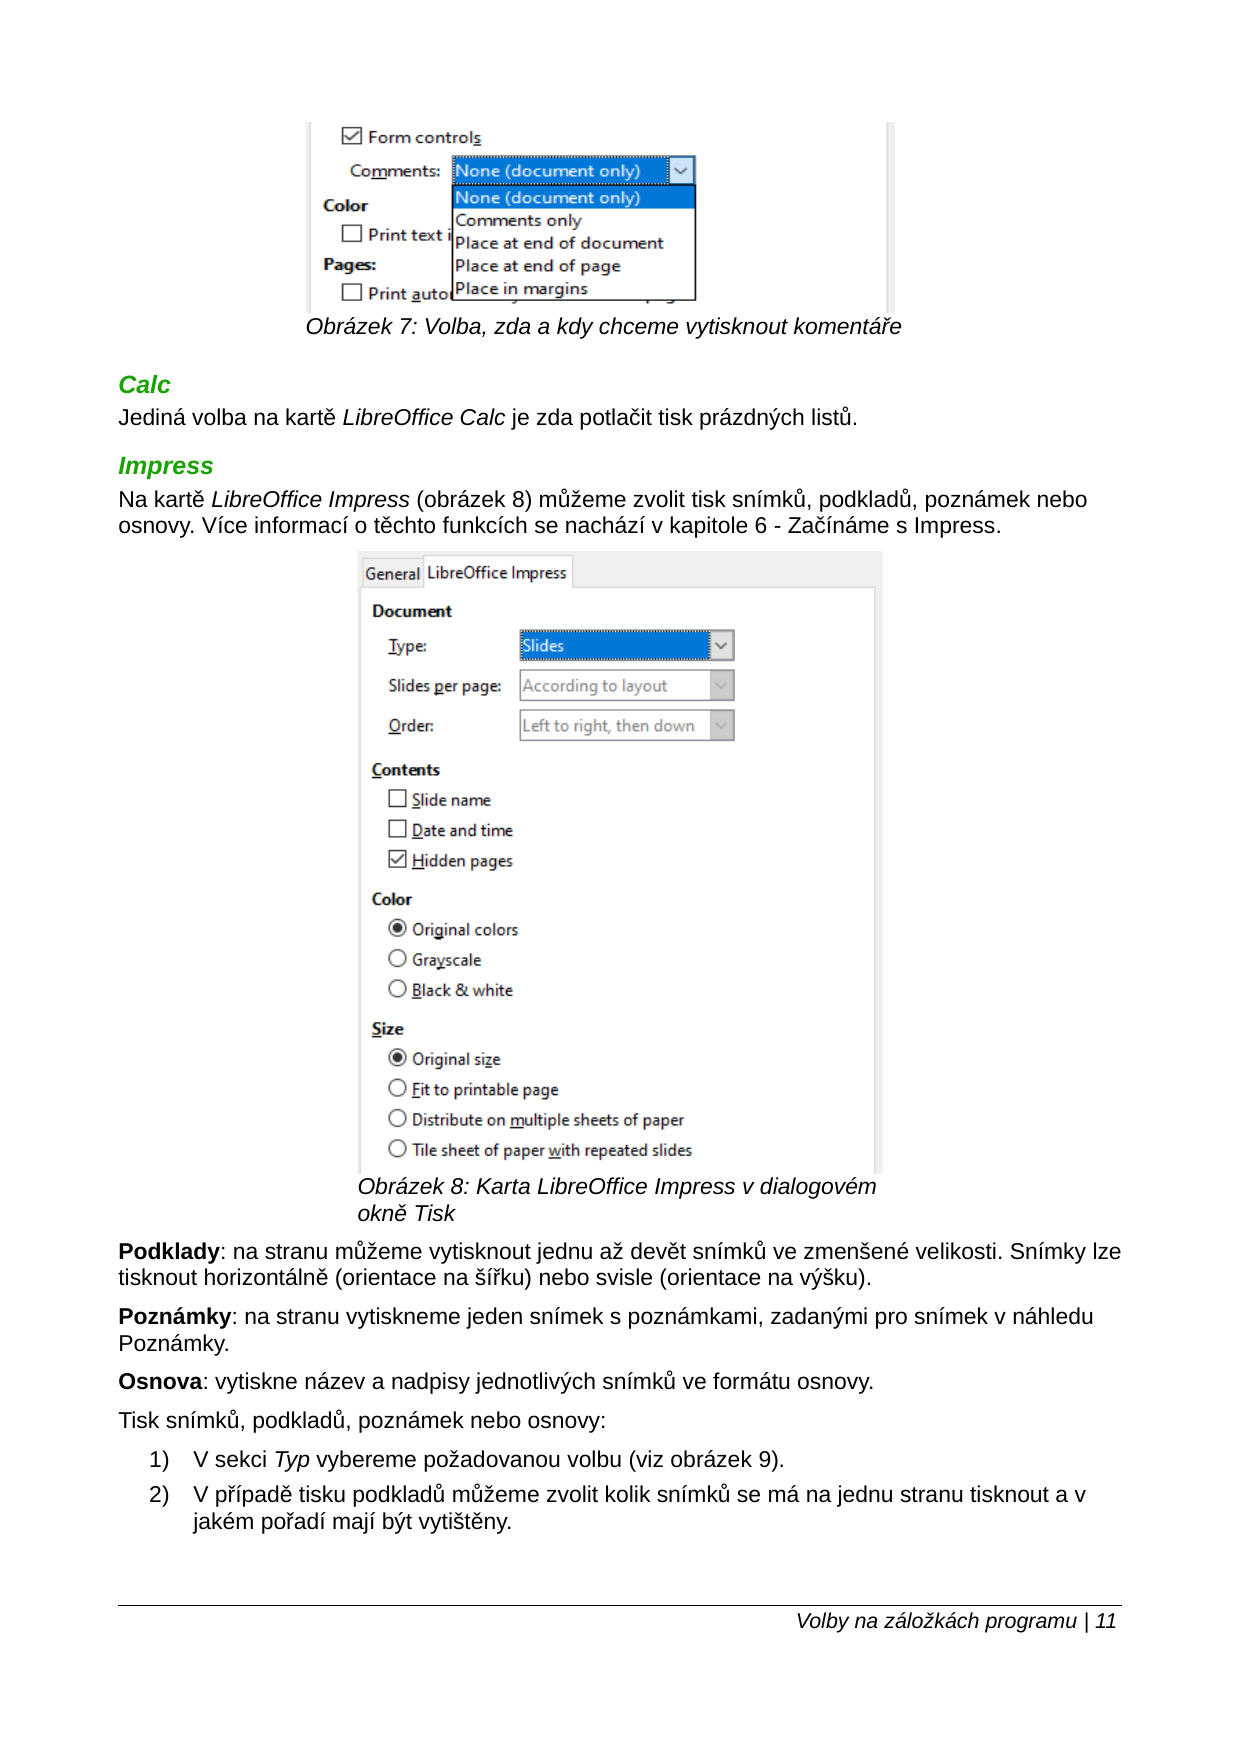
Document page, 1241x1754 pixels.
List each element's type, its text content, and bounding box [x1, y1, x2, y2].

text Jediná volba na kartě LibreOffice Calc je zda potlačit tisk prázdných listů. [118, 404, 1122, 431]
subtitle Calc [118, 370, 1122, 398]
text Poznámky: na stranu vytiskneme jeden snímek s poznámkami, zadanými pro snímek v náhledu Poznámky. [118, 1303, 1122, 1356]
list V případě tisku podkladů můžeme zvolit kolik snímků se má na jednu stranu tisknout a v jakém pořadí mají být vytištěny. [169, 1481, 1122, 1534]
list V sekci Typ vybereme požadovanou volbu (viz obrázek 9). [169, 1446, 1122, 1472]
subtitle Impress [118, 451, 1122, 480]
text Na kartě LibreOffice Impress (obrázek 8) můžeme zvolit tisk snímků, podkladů, poznámek nebo osnovy. Více informací o těchto funkcích se nachází v kapitole 6 - Začínáme s Impress. [118, 486, 1122, 539]
picture [305, 122, 896, 313]
list Tisk snímků, podkladů, poznámek nebo osnovy: [118, 1407, 1122, 1433]
text Osnova: vytiskne název a nadpisy jednotlivých snímků ve formátu osnovy. [118, 1368, 1122, 1395]
text Obrázek 8: Karta LibreOffice Impress v dialogovém okně Tisk [357, 1174, 883, 1226]
picture [357, 551, 883, 1174]
text Obrázek 7: Volba, zda a kdy chceme vytisknout komentáře [305, 313, 935, 339]
text Podklady: na stranu můžeme vytisknout jednu až devět snímků ve zmenšené velikosti. Snímky lze tisknout horizontálně (orientace na šířku) nebo svisle (orientace na výšku). [118, 1238, 1122, 1291]
